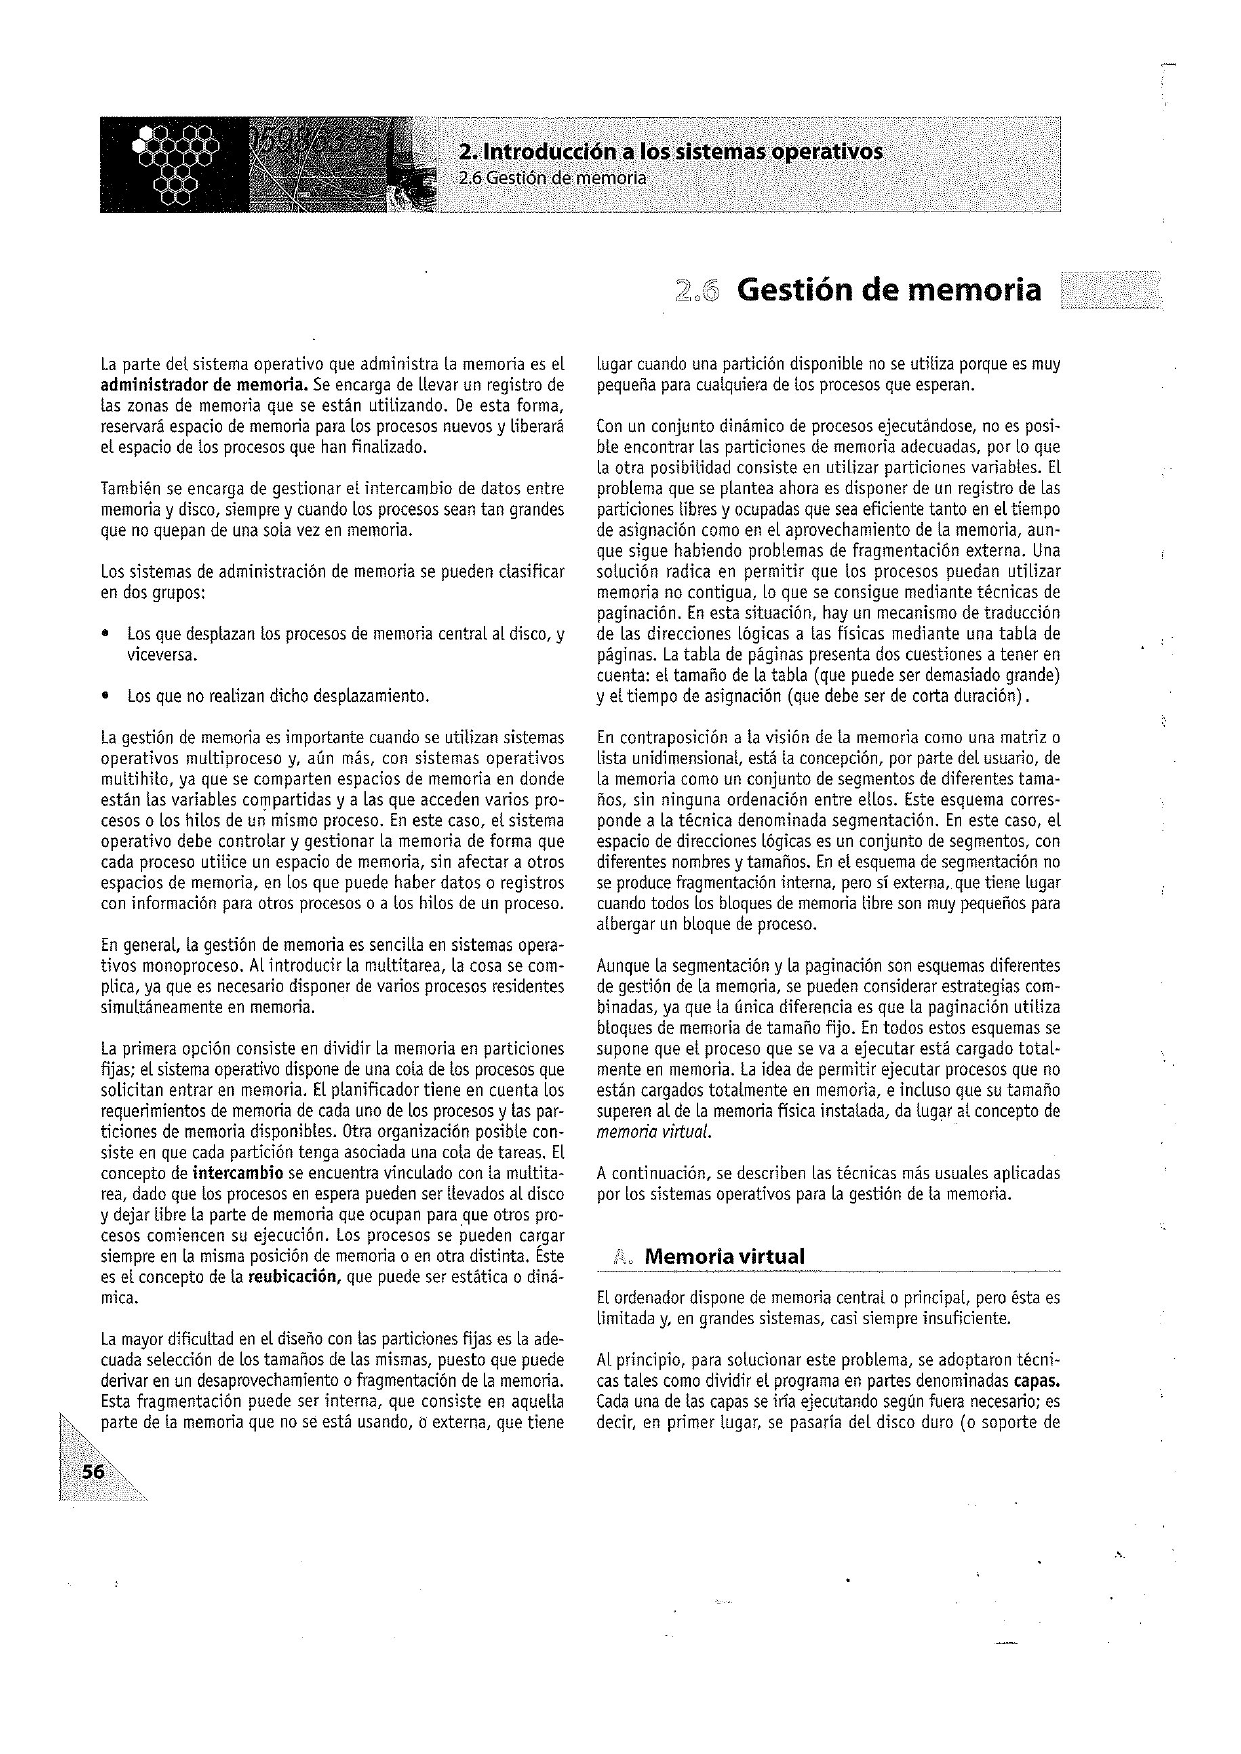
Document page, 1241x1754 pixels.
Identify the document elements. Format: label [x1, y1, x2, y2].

picture [59, 59, 1182, 1644]
